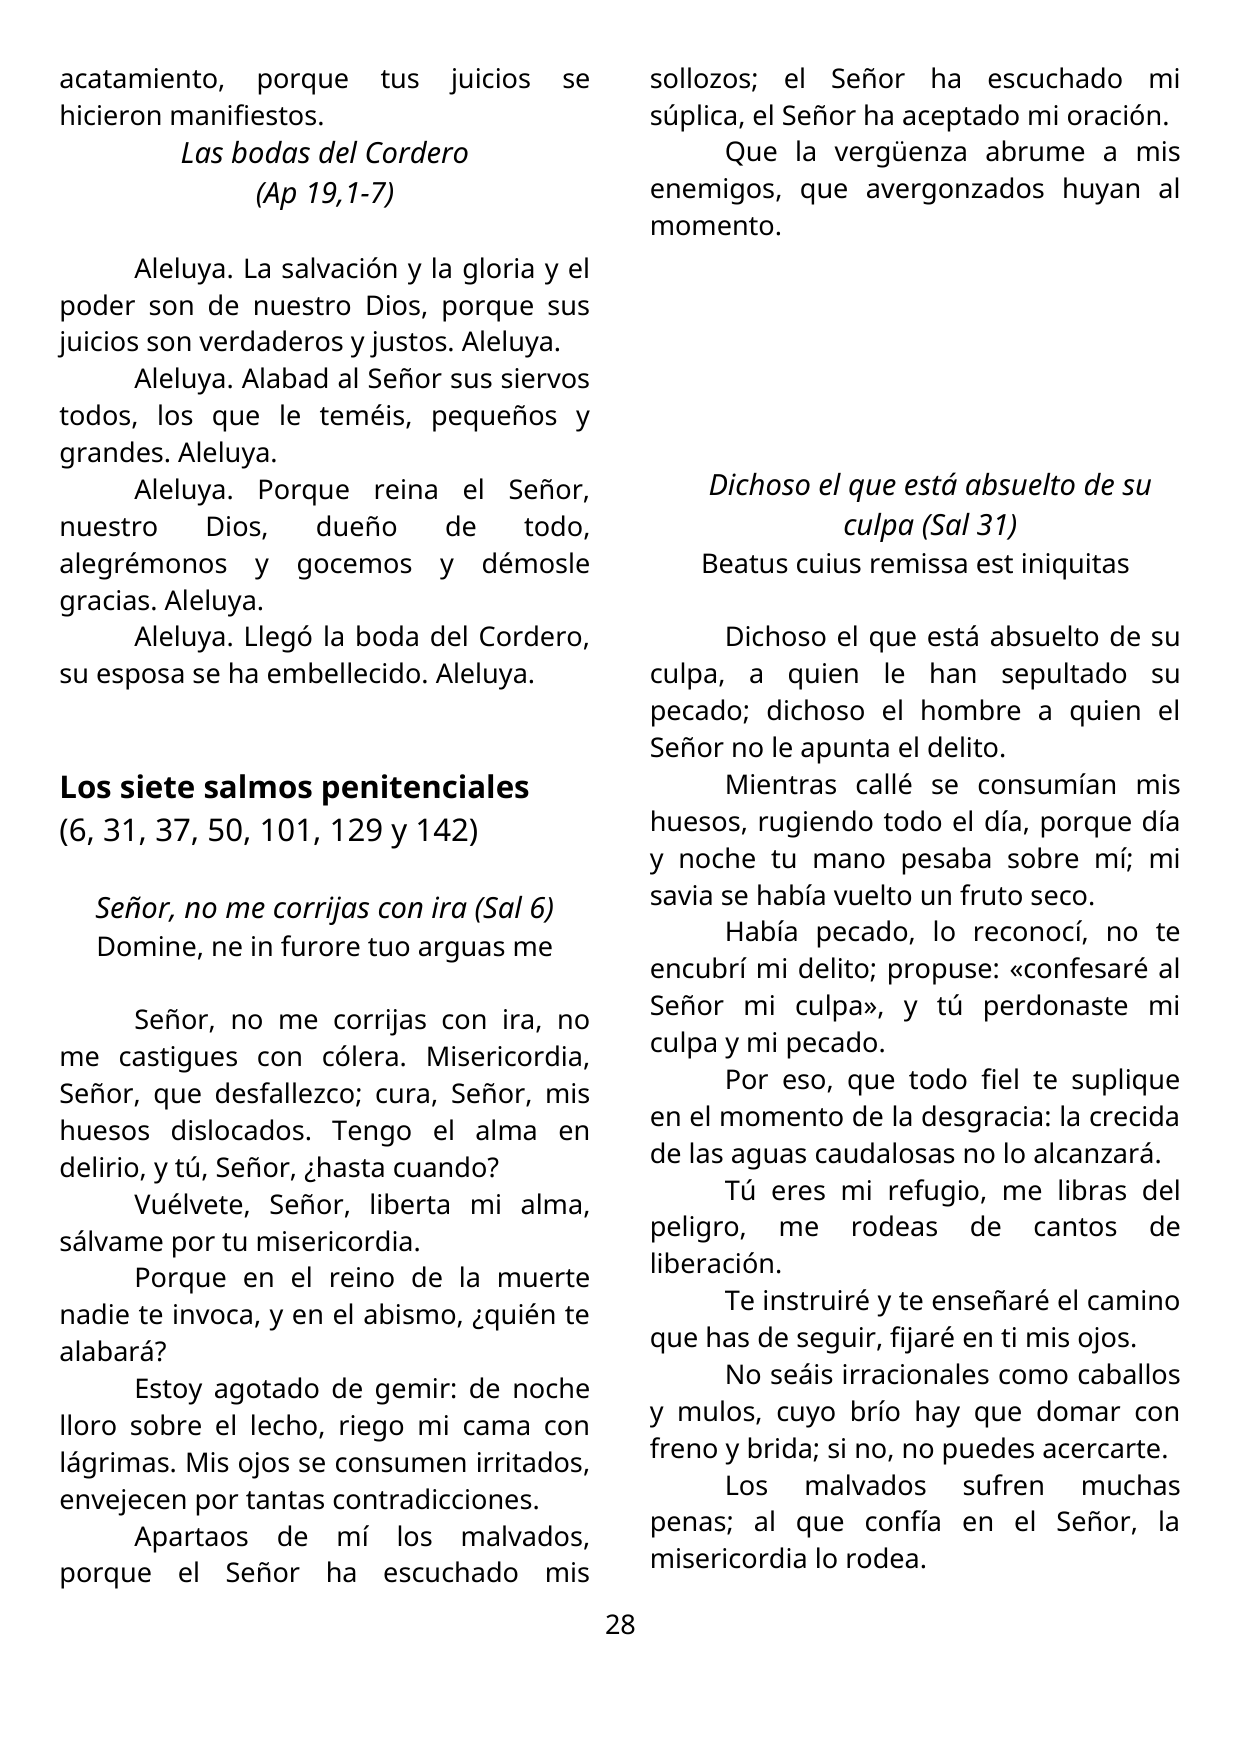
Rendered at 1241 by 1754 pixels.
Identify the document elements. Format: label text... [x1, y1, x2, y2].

subtitle Porque en el reino de la muerte nadie te invoca, y en el abismo, ¿quién te alabará? [59, 1259, 591, 1369]
subtitle Estoy agotado de gemir: de noche lloro sobre el lecho, riego mi cama con lágrimas. Mis ojos se consumen irritados, envejecen por tantas contradicciones. [59, 1369, 591, 1517]
subtitle Los siete salmos penitenciales [59, 765, 591, 808]
subtitle (6, 31, 37, 50, 101, 129 y 142) [59, 808, 591, 851]
subtitle Aleluya. Alabad al Señor sus siervos todos, los que le teméis, pequeños y grandes. Aleluya. [59, 360, 591, 470]
subtitle Apartaos de mí los malvados, porque el Señor ha escuchado mis [59, 1517, 591, 1591]
subtitle No seáis irracionales como caballos y mulos, cuyo brío hay que domar con freno y brida; si no, no puedes acercarte. [649, 1355, 1181, 1466]
subtitle Las bodas del Cordero [59, 133, 591, 172]
subtitle Dichoso el que está absuelto de su culpa, a quien le han sepultado su pecado; dichoso el hombre a quien el Señor no le apunta el delito. [649, 618, 1181, 765]
subtitle Tú eres mi refugio, me libras del peligro, me rodeas de cantos de liberación. [649, 1171, 1181, 1282]
subtitle Aleluya. La salvación y la gloria y el poder son de nuestro Dios, porque sus juicios son verdaderos y justos. Aleluya. [59, 249, 591, 360]
subtitle Por eso, que todo fiel te suplique en el momento de la desgracia: la crecida de las aguas caudalosas no lo alcanzará. [649, 1060, 1181, 1171]
subtitle acatamiento, porque tus juicios se hicieron manifiestos. [59, 59, 591, 133]
subtitle Beatus cuius remissa est iniquitas [649, 544, 1181, 581]
subtitle Señor, no me corrijas con ira (Sal 6) [59, 887, 591, 927]
subtitle Te instruiré y te enseñaré el camino que has de seguir, fijaré en ti mis ojos. [649, 1282, 1181, 1355]
subtitle Los malvados sufren muchas penas; al que confía en el Señor, la misericordia lo rodea. [649, 1466, 1181, 1577]
subtitle Mientras callé se consumían mis huesos, rugiendo todo el día, porque día y noche tu mano pesaba sobre mí; mi savia se había vuelto un fruto seco. [649, 765, 1181, 913]
subtitle Domine, ne in furore tuo arguas me [59, 927, 591, 964]
subtitle Señor, no me corrijas con ira, no me castigues con cólera. Misericordia, Señor, que desfallezco; cura, Señor, mis huesos dislocados. Tengo el alma en delirio, y tú, Señor, ¿hasta cuando? [59, 1001, 591, 1185]
subtitle Que la vergüenza abrume a mis enemigos, que avergonzados huyan al momento. [649, 133, 1181, 243]
subtitle Aleluya. Porque reina el Señor, nuestro Dios, dueño de todo, alegrémonos y gocemos y démosle gracias. Aleluya. [59, 470, 591, 618]
subtitle Había pecado, lo reconocí, no te encubrí mi delito; propuse: «confesaré al Señor mi culpa», y tú perdonaste mi culpa y mi pecado. [649, 913, 1181, 1060]
subtitle Dichoso el que está absuelto de su culpa (Sal 31) [679, 465, 1181, 544]
subtitle Aleluya. Llegó la boda del Cordero, su esposa se ha embellecido. Aleluya. [59, 618, 591, 692]
subtitle sollozos; el Señor ha escuchado mi súplica, el Señor ha aceptado mi oración. [649, 59, 1181, 133]
subtitle (Ap 19,1-7) [59, 172, 591, 212]
subtitle Vuélvete, Señor, liberta mi alma, sálvame por tu misericordia. [59, 1185, 591, 1259]
